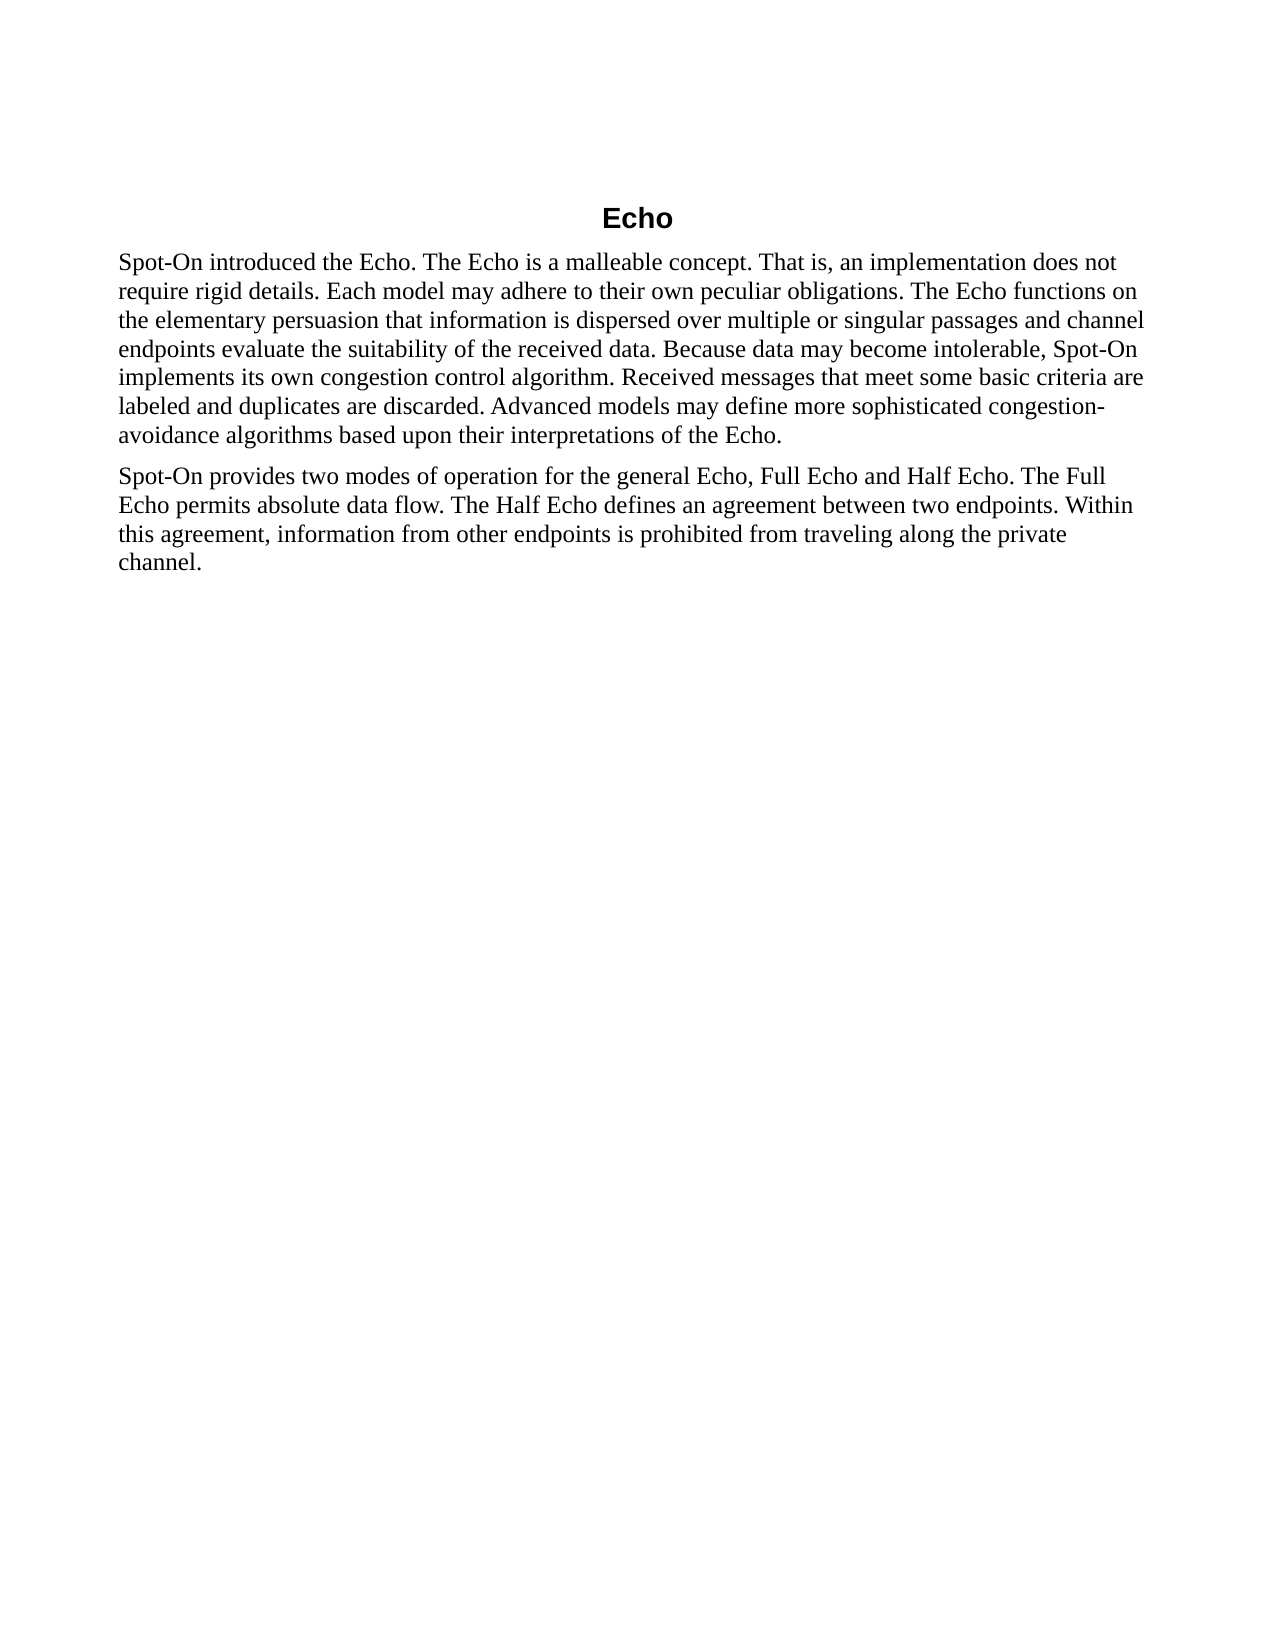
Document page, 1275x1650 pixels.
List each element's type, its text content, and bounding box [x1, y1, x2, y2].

subtitle Echo [118, 201, 1157, 235]
text Spot-On provides two modes of operation for the general Echo, Full Echo and Half Echo. The Full Echo permits absolute data flow. The Half Echo defines an agreement between two endpoints. Within this agreement, information from other endpoints is prohibited from traveling along the private channel. [118, 461, 1157, 576]
text Spot-On introduced the Echo. The Echo is a malleable concept. That is, an implementation does not require rigid details. Each model may adhere to their own peculiar obligations. The Echo functions on the elementary persuasion that information is dispersed over multiple or singular passages and channel endpoints evaluate the suitability of the received data. Because data may become intolerable, Spot-On implements its own congestion control algorithm. Received messages that meet some basic criteria are labeled and duplicates are discarded. Advanced models may define more sophisticated congestion-avoidance algorithms based upon their interpretations of the Echo. [118, 247, 1157, 449]
